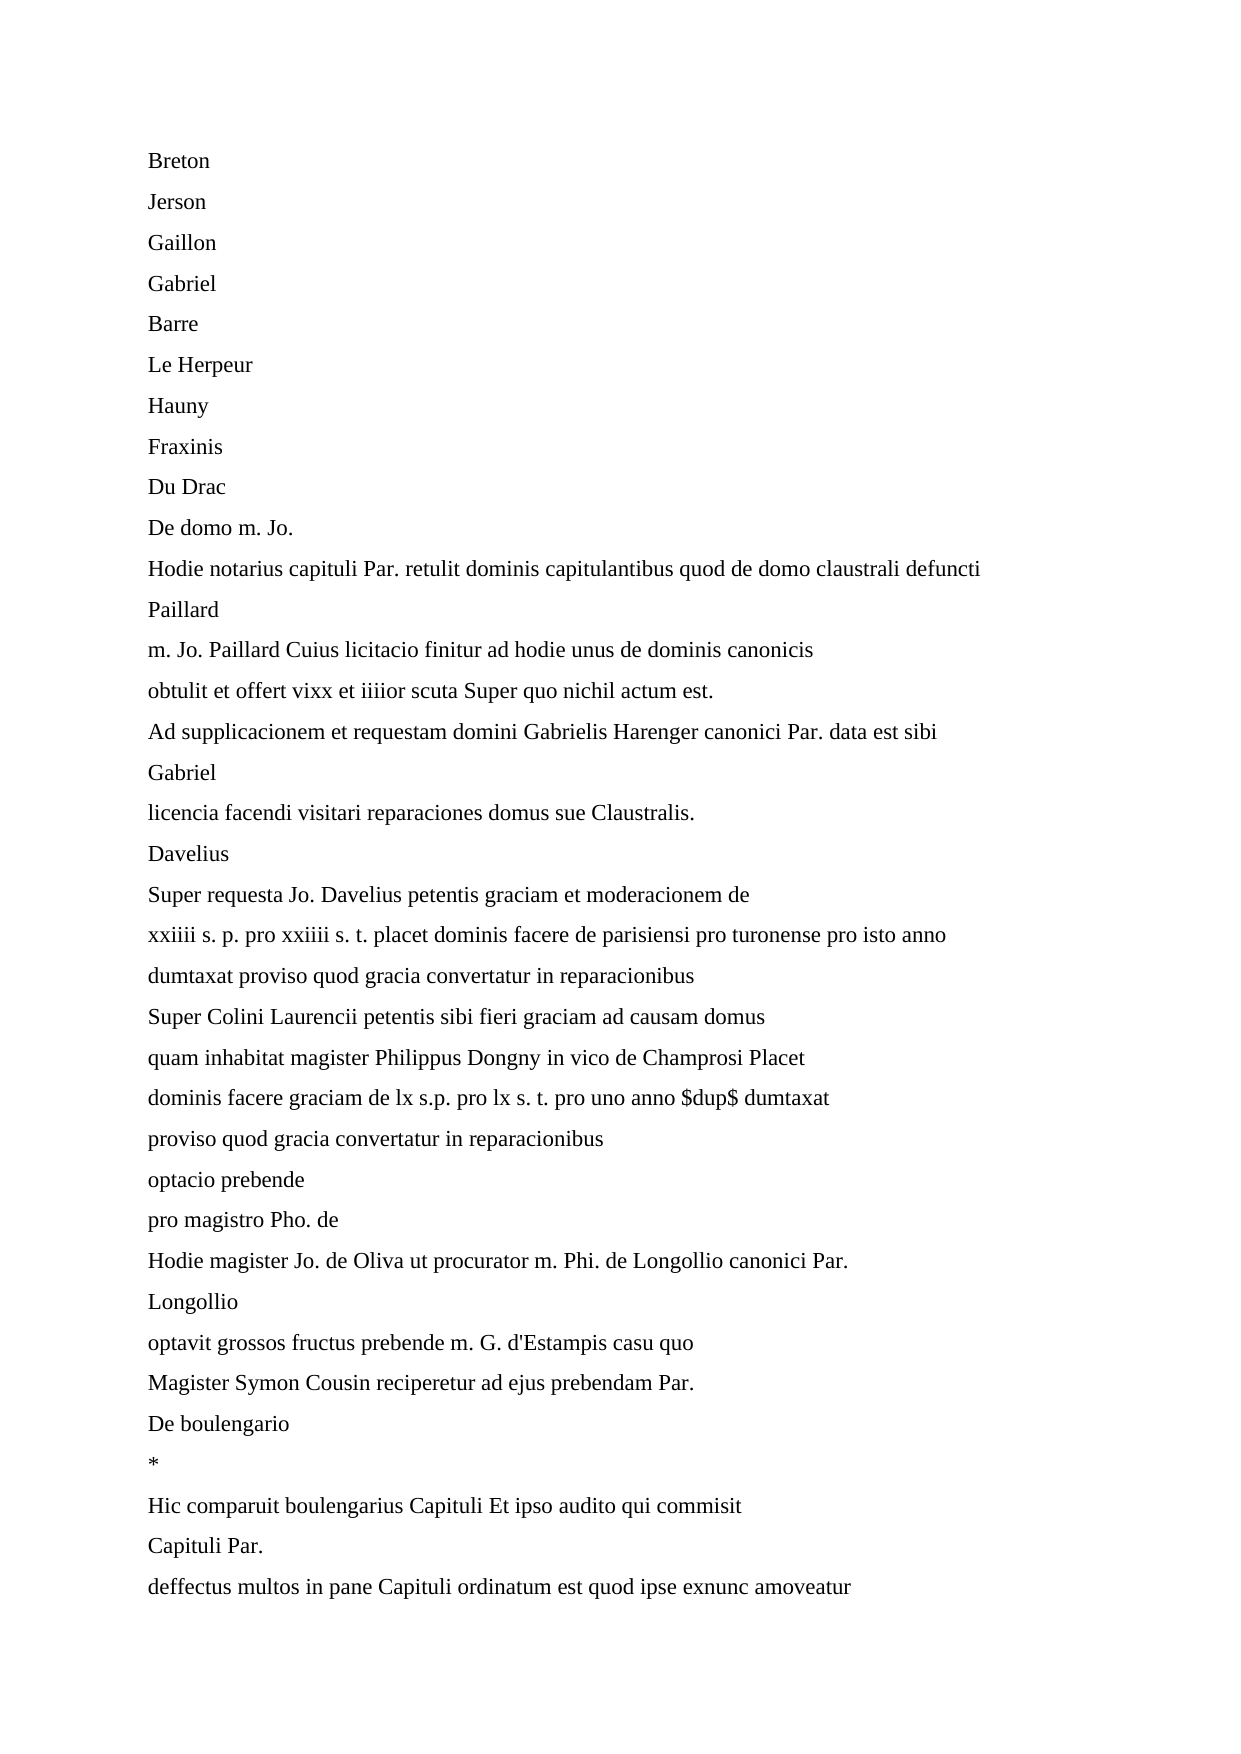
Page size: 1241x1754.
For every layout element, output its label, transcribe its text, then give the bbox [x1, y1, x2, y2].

text Barre [148, 311, 1093, 337]
text Hauny [148, 392, 1093, 418]
text deffectus multos in pane Capituli ordinatum est quod ipse exnunc amoveatur [148, 1573, 1093, 1599]
text Gaillon [148, 229, 1093, 255]
text Super Colini Laurencii petentis sibi fieri graciam ad causam domus [148, 1003, 1093, 1029]
text optavit grossos fructus prebende m. G. d'Estampis casu quo [148, 1329, 1093, 1355]
text Fraxinis [148, 433, 1093, 459]
text licencia facendi visitari reparaciones domus sue Claustralis. [148, 799, 1093, 826]
text Ad supplicacionem et requestam domini Gabrielis Harenger canonici Par. data est sibi [148, 718, 1093, 744]
text Gabriel [148, 270, 1093, 296]
text m. Jo. Paillard Cuius licitacio finitur ad hodie unus de dominis canonicis [148, 636, 1093, 663]
text Breton [148, 148, 1093, 174]
text optacio prebende [148, 1166, 1093, 1192]
text proviso quod gracia convertatur in reparacionibus [148, 1125, 1093, 1151]
text Gabriel [148, 758, 1093, 785]
text xxiiii s. p. pro xxiiii s. t. placet dominis facere de parisiensi pro turonense pro isto anno [148, 921, 1093, 948]
text Hodie magister Jo. de Oliva ut procurator m. Phi. de Longollio canonici Par. [148, 1247, 1093, 1274]
text Capituli Par. [148, 1532, 1093, 1559]
text dumtaxat proviso quod gracia convertatur in reparacionibus [148, 962, 1093, 988]
text quam inhabitat magister Philippus Dongny in vico de Champrosi Placet [148, 1044, 1093, 1070]
text Jerson [148, 188, 1093, 215]
text dominis facere graciam de lx s.p. pro lx s. t. pro uno anno $dup$ dumtaxat [148, 1084, 1093, 1111]
text Super requesta Jo. Davelius petentis graciam et moderacionem de [148, 881, 1093, 907]
text De boulengario [148, 1410, 1093, 1437]
text * [148, 1451, 1093, 1477]
text pro magistro Pho. de [148, 1207, 1093, 1233]
text Hodie notarius capituli Par. retulit dominis capitulantibus quod de domo claustrali defuncti [148, 555, 1093, 581]
text Le Herpeur [148, 351, 1093, 378]
text Du Drac [148, 473, 1093, 500]
text De domo m. Jo. [148, 514, 1093, 541]
text Paillard [148, 596, 1093, 622]
text Hic comparuit boulengarius Capituli Et ipso audito qui commisit [148, 1492, 1093, 1518]
text Magister Symon Cousin reciperetur ad ejus prebendam Par. [148, 1369, 1093, 1396]
text obtulit et offert vixx et iiiior scuta Super quo nichil actum est. [148, 677, 1093, 703]
text Davelius [148, 840, 1093, 866]
text Longollio [148, 1288, 1093, 1314]
